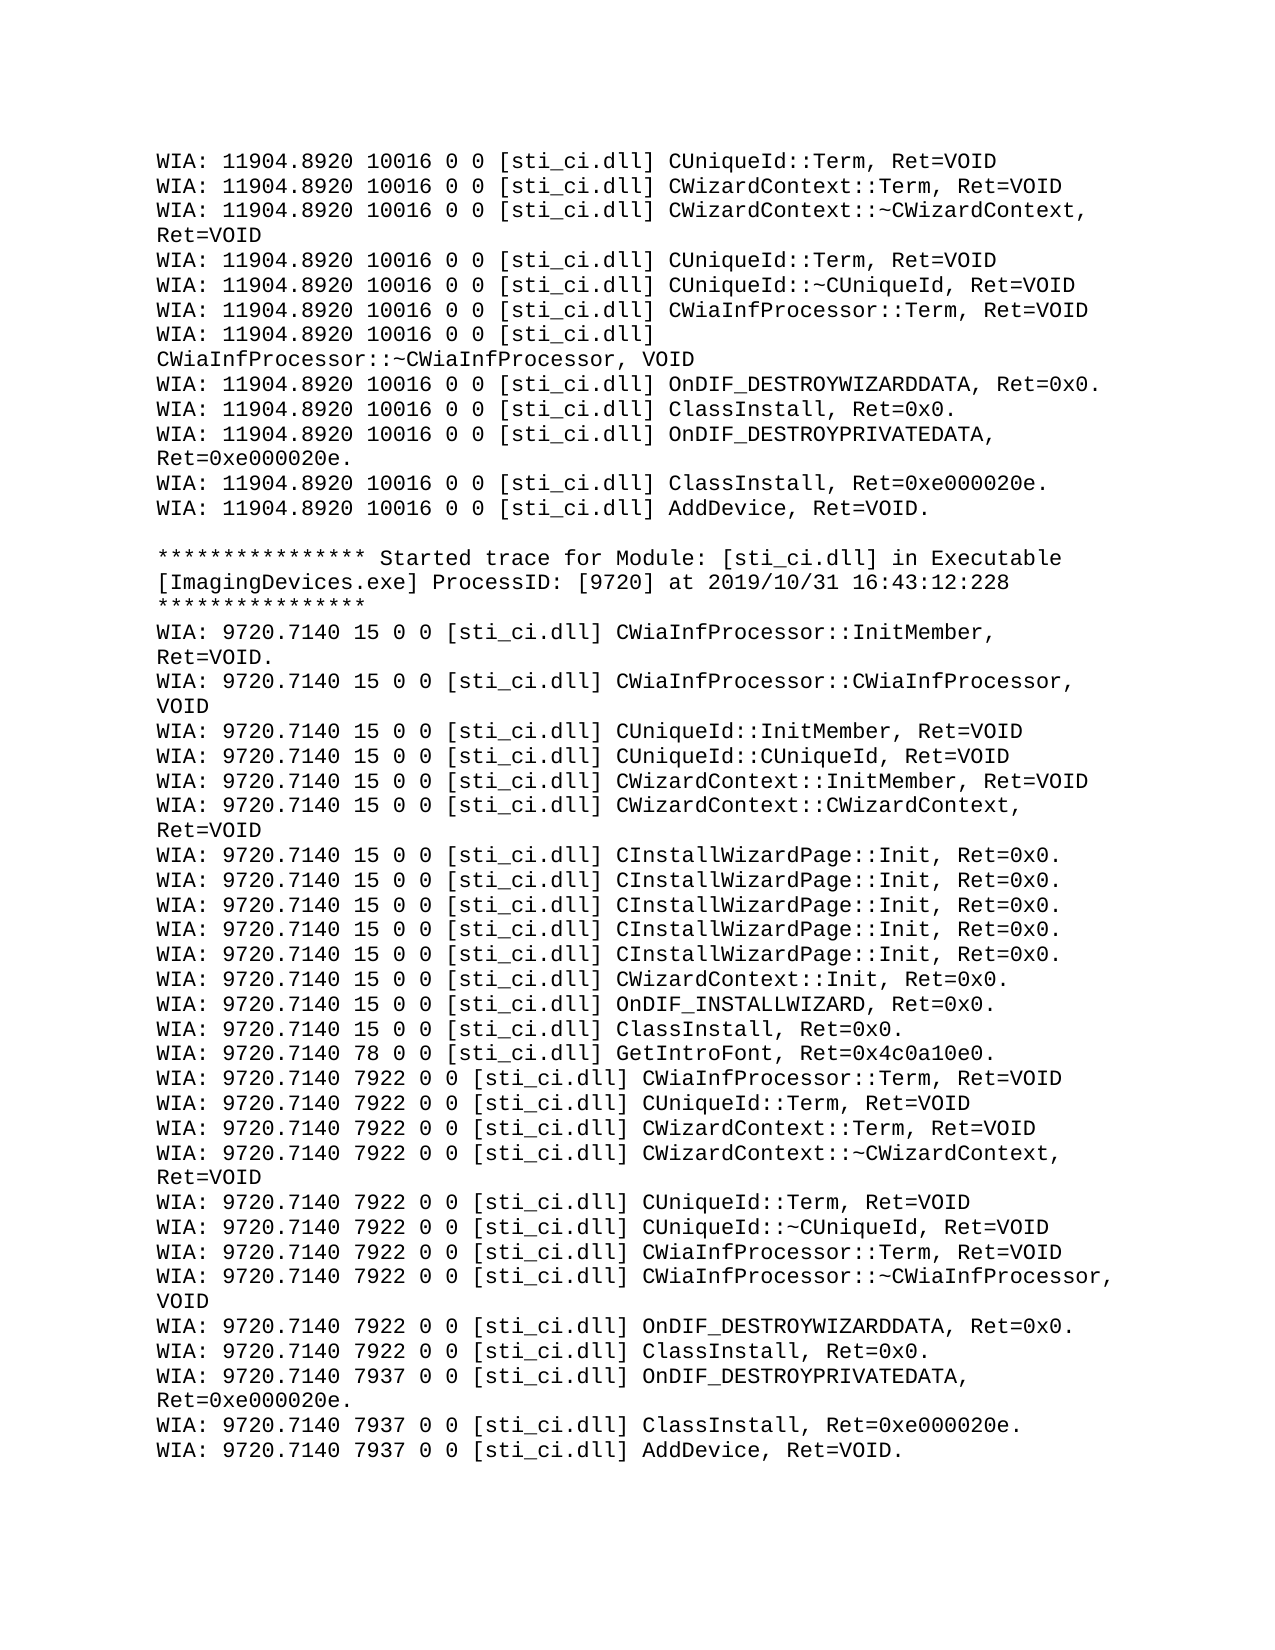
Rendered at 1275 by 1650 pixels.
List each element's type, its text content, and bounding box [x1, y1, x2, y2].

text WIA: 9720.7140 7922 0 0 [sti_ci.dll] CUniqueId::Term, Ret=VOID [156, 1092, 1118, 1117]
text WIA: 9720.7140 7922 0 0 [sti_ci.dll] CUniqueId::Term, Ret=VOID [156, 1191, 1118, 1216]
text WIA: 11904.8920 10016 0 0 [sti_ci.dll] ClassInstall, Ret=0x0. [156, 398, 1118, 423]
text **************** Started trace for Module: [sti_ci.dll] in Executable [ImagingDevices.exe] ProcessID: [9720] at 2019/10/31 16:43:12:228 **************** [156, 547, 1118, 621]
text WIA: 9720.7140 15 0 0 [sti_ci.dll] CInstallWizardPage::Init, Ret=0x0. [156, 869, 1118, 894]
text WIA: 9720.7140 7922 0 0 [sti_ci.dll] CWiaInfProcessor::Term, Ret=VOID [156, 1067, 1118, 1092]
text WIA: 9720.7140 15 0 0 [sti_ci.dll] CWiaInfProcessor::InitMember, Ret=VOID. [156, 621, 1118, 671]
text WIA: 11904.8920 10016 0 0 [sti_ci.dll] OnDIF_DESTROYWIZARDDATA, Ret=0x0. [156, 373, 1118, 398]
text WIA: 9720.7140 7937 0 0 [sti_ci.dll] AddDevice, Ret=VOID. [156, 1439, 1118, 1464]
text WIA: 9720.7140 15 0 0 [sti_ci.dll] CInstallWizardPage::Init, Ret=0x0. [156, 943, 1118, 968]
text WIA: 9720.7140 7922 0 0 [sti_ci.dll] CWiaInfProcessor::~CWiaInfProcessor, VOID [156, 1266, 1118, 1315]
text WIA: 9720.7140 7922 0 0 [sti_ci.dll] ClassInstall, Ret=0x0. [156, 1340, 1118, 1365]
text WIA: 11904.8920 10016 0 0 [sti_ci.dll] CUniqueId::~CUniqueId, Ret=VOID [156, 274, 1118, 299]
text WIA: 9720.7140 15 0 0 [sti_ci.dll] CWizardContext::Init, Ret=0x0. [156, 968, 1118, 993]
text WIA: 9720.7140 15 0 0 [sti_ci.dll] CUniqueId::InitMember, Ret=VOID [156, 720, 1118, 745]
text WIA: 9720.7140 15 0 0 [sti_ci.dll] CInstallWizardPage::Init, Ret=0x0. [156, 844, 1118, 869]
text WIA: 9720.7140 7922 0 0 [sti_ci.dll] CWizardContext::~CWizardContext, Ret=VOID [156, 1142, 1118, 1191]
text WIA: 9720.7140 7922 0 0 [sti_ci.dll] CWiaInfProcessor::Term, Ret=VOID [156, 1241, 1118, 1266]
text WIA: 11904.8920 10016 0 0 [sti_ci.dll] OnDIF_DESTROYPRIVATEDATA, Ret=0xe000020e. [156, 423, 1118, 472]
text WIA: 9720.7140 78 0 0 [sti_ci.dll] GetIntroFont, Ret=0x4c0a10e0. [156, 1042, 1118, 1067]
text WIA: 11904.8920 10016 0 0 [sti_ci.dll] AddDevice, Ret=VOID. [156, 497, 1118, 522]
text WIA: 9720.7140 7937 0 0 [sti_ci.dll] ClassInstall, Ret=0xe000020e. [156, 1414, 1118, 1439]
text WIA: 11904.8920 10016 0 0 [sti_ci.dll] CUniqueId::Term, Ret=VOID [156, 249, 1118, 274]
text WIA: 9720.7140 15 0 0 [sti_ci.dll] CInstallWizardPage::Init, Ret=0x0. [156, 894, 1118, 918]
text WIA: 11904.8920 10016 0 0 [sti_ci.dll] ClassInstall, Ret=0xe000020e. [156, 472, 1118, 497]
text WIA: 9720.7140 7922 0 0 [sti_ci.dll] OnDIF_DESTROYWIZARDDATA, Ret=0x0. [156, 1315, 1118, 1340]
text WIA: 11904.8920 10016 0 0 [sti_ci.dll] CUniqueId::Term, Ret=VOID [156, 150, 1118, 175]
text WIA: 9720.7140 15 0 0 [sti_ci.dll] CWizardContext::InitMember, Ret=VOID [156, 770, 1118, 794]
text WIA: 9720.7140 15 0 0 [sti_ci.dll] CWiaInfProcessor::CWiaInfProcessor, VOID [156, 671, 1118, 720]
text WIA: 11904.8920 10016 0 0 [sti_ci.dll] CWizardContext::~CWizardContext, Ret=VOID [156, 199, 1118, 249]
text WIA: 9720.7140 7937 0 0 [sti_ci.dll] OnDIF_DESTROYPRIVATEDATA, Ret=0xe000020e. [156, 1365, 1118, 1414]
text WIA: 11904.8920 10016 0 0 [sti_ci.dll] CWiaInfProcessor::Term, Ret=VOID [156, 299, 1118, 323]
text WIA: 9720.7140 7922 0 0 [sti_ci.dll] CWizardContext::Term, Ret=VOID [156, 1117, 1118, 1142]
text WIA: 9720.7140 15 0 0 [sti_ci.dll] CWizardContext::CWizardContext, Ret=VOID [156, 794, 1118, 844]
text WIA: 9720.7140 15 0 0 [sti_ci.dll] CInstallWizardPage::Init, Ret=0x0. [156, 918, 1118, 943]
text WIA: 9720.7140 7922 0 0 [sti_ci.dll] CUniqueId::~CUniqueId, Ret=VOID [156, 1216, 1118, 1241]
text WIA: 9720.7140 15 0 0 [sti_ci.dll] CUniqueId::CUniqueId, Ret=VOID [156, 745, 1118, 770]
text WIA: 11904.8920 10016 0 0 [sti_ci.dll] CWizardContext::Term, Ret=VOID [156, 175, 1118, 199]
text WIA: 9720.7140 15 0 0 [sti_ci.dll] OnDIF_INSTALLWIZARD, Ret=0x0. [156, 993, 1118, 1018]
text WIA: 9720.7140 15 0 0 [sti_ci.dll] ClassInstall, Ret=0x0. [156, 1018, 1118, 1042]
text WIA: 11904.8920 10016 0 0 [sti_ci.dll] CWiaInfProcessor::~CWiaInfProcessor, VOID [156, 323, 1118, 373]
